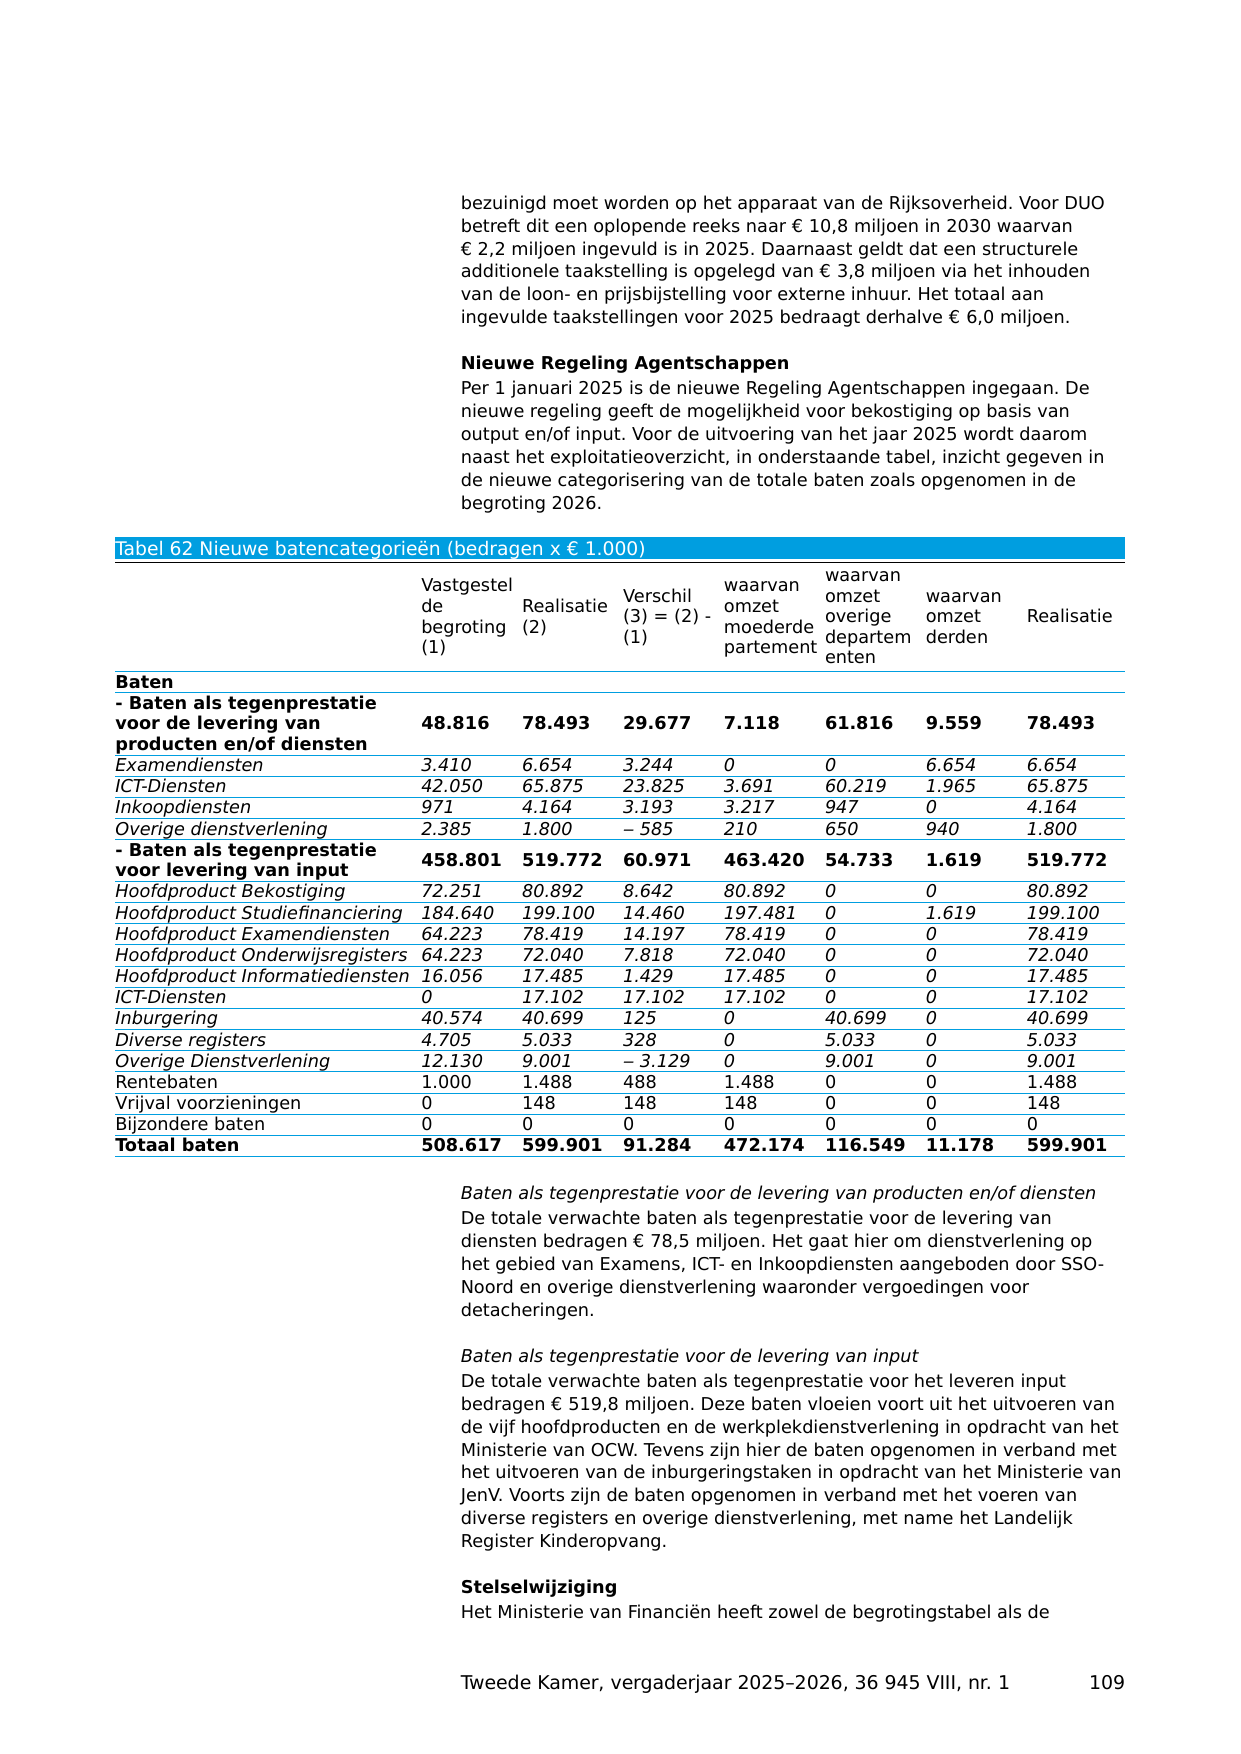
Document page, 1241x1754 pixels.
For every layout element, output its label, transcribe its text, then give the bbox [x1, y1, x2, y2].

table_cell 3.217 [721, 798, 822, 818]
table_cell 0 [418, 1115, 519, 1135]
table_cell ICT-Diensten [115, 988, 418, 1008]
table_cell 3.410 [418, 756, 519, 776]
table_cell waarvan omzet derden [923, 563, 1024, 671]
table_cell 17.102 [620, 988, 721, 1008]
table_cell 7.118 [721, 693, 822, 754]
table_cell Hoofdproduct Bekostiging [115, 882, 418, 902]
table_cell 0 [721, 1030, 822, 1050]
table_cell 17.102 [1024, 988, 1125, 1008]
table_cell 78.493 [1024, 693, 1125, 754]
table_cell 519.772 [519, 840, 620, 881]
text De totale verwachte baten als tegenprestatie voor het leveren input bedragen € 519,8 miljoen. Deze baten vloeien voort uit het uitvoeren van de vijf hoofdproducten en de werkplekdienstverlening in opdracht van het Ministerie van OCW. Tevens zijn hier de baten opgenomen in verband met het uitvoeren van de inburgeringstaken in opdracht van het Ministerie van JenV. Voorts zijn de baten opgenomen in verband met het voeren van diverse registers en overige dienstverlening, met name het Landelijk Register Kinderopvang. [461, 1369, 1125, 1552]
text Per 1 januari 2025 is de nieuwe Regeling Agentschappen ingegaan. De nieuwe regeling geeft de mogelijkheid voor bekostiging op basis van output en/of input. Voor de uitvoering van het jaar 2025 wordt daarom naast het exploitatieoverzicht, in onderstaande tabel, inzicht gegeven in de nieuwe categorisering van de totale baten zoals opgenomen in de begroting 2026. [461, 376, 1125, 514]
table_cell 0 [721, 1051, 822, 1071]
table_cell 599.901 [1024, 1136, 1125, 1156]
table_cell Overige dienstverlening [115, 819, 418, 839]
table_cell 199.100 [519, 903, 620, 923]
table_cell 9.559 [923, 693, 1024, 754]
table_cell 17.485 [519, 967, 620, 987]
table_cell 60.971 [620, 840, 721, 881]
table_cell Bijzondere baten [115, 1115, 418, 1135]
table_cell 472.174 [721, 1136, 822, 1156]
table_cell 0 [822, 1094, 923, 1113]
table_cell Vastgestelde begroting (1) [418, 563, 519, 671]
text Het Ministerie van Financiën heeft zowel de begrotingstabel als de [461, 1600, 1125, 1623]
table_cell 0 [822, 1115, 923, 1135]
table_cell 0 [822, 967, 923, 987]
table_cell 125 [620, 1009, 721, 1029]
table_cell 17.102 [721, 988, 822, 1008]
table_cell 8.642 [620, 882, 721, 902]
table_cell 60.219 [822, 777, 923, 797]
table_cell 65.875 [519, 777, 620, 797]
table_cell 7.818 [620, 945, 721, 966]
text bezuinigd moet worden op het apparaat van de Rijksoverheid. Voor DUO betreft dit een oplopende reeks naar € 10,8 miljoen in 2030 waarvan € 2,2 miljoen ingevuld is in 2025. Daarnaast geldt dat een structurele additionele taakstelling is opgelegd van € 3,8 miljoen via het inhouden van de loon- en prijsbijstelling voor externe inhuur. Het totaal aan ingevulde taakstellingen voor 2025 bedraagt derhalve € 6,0 miljoen. [461, 191, 1125, 328]
table_cell 6.654 [1024, 756, 1125, 776]
table_cell 0 [923, 1009, 1024, 1029]
table_cell [115, 563, 418, 671]
table_cell [721, 672, 822, 692]
table_cell 14.460 [620, 903, 721, 923]
table_cell Vrijval voorzieningen [115, 1094, 418, 1113]
table_cell Hoofdproduct Studiefinanciering [115, 903, 418, 923]
table_cell 458.801 [418, 840, 519, 881]
table_cell 5.033 [519, 1030, 620, 1050]
table_cell 0 [822, 924, 923, 944]
table_cell 16.056 [418, 967, 519, 987]
table_cell Baten [115, 672, 418, 692]
table_cell 508.617 [418, 1136, 519, 1156]
table_cell Rentebaten [115, 1072, 418, 1092]
table_cell 0 [822, 903, 923, 923]
table_cell 61.816 [822, 693, 923, 754]
table_cell 0 [822, 882, 923, 902]
table_cell 1.800 [1024, 819, 1125, 839]
text Nieuwe Regeling Agentschappen [461, 351, 1125, 374]
table_cell 650 [822, 819, 923, 839]
text Baten als tegenprestatie voor de levering van input [461, 1344, 1125, 1367]
table_cell 6.654 [519, 756, 620, 776]
table_cell waarvan omzet moederdepartement [721, 563, 822, 671]
table_cell 0 [923, 1115, 1024, 1135]
table_cell 0 [923, 882, 1024, 902]
table_cell 148 [1024, 1094, 1125, 1113]
table_cell 116.549 [822, 1136, 923, 1156]
table_cell 78.419 [1024, 924, 1125, 944]
table_cell 210 [721, 819, 822, 839]
table_cell 72.040 [1024, 945, 1125, 966]
table_cell 40.699 [519, 1009, 620, 1029]
table_cell 0 [721, 756, 822, 776]
table_cell waarvan omzet overige departementen [822, 563, 923, 671]
table_cell 148 [519, 1094, 620, 1113]
table_cell 0 [923, 1072, 1024, 1092]
table_cell 14.197 [620, 924, 721, 944]
table_cell Examendiensten [115, 756, 418, 776]
table_cell 91.284 [620, 1136, 721, 1156]
table_cell 4.705 [418, 1030, 519, 1050]
table_cell 72.040 [519, 945, 620, 966]
table_cell 3.691 [721, 777, 822, 797]
table_cell Hoofdproduct Examendiensten [115, 924, 418, 944]
table_cell 72.040 [721, 945, 822, 966]
table_cell 148 [721, 1094, 822, 1113]
table_cell ‒ 3.129 [620, 1051, 721, 1071]
table_cell [418, 672, 519, 692]
table_cell 0 [822, 988, 923, 1008]
table_cell 0 [822, 1072, 923, 1092]
table_cell 17.102 [519, 988, 620, 1008]
table_cell 1.800 [519, 819, 620, 839]
table_cell 80.892 [1024, 882, 1125, 902]
table_cell 148 [620, 1094, 721, 1113]
table_cell 48.816 [418, 693, 519, 754]
table_cell ‒ 585 [620, 819, 721, 839]
table_cell 12.130 [418, 1051, 519, 1071]
table_cell Realisatie (2) [519, 563, 620, 671]
table_cell 11.178 [923, 1136, 1024, 1156]
table_cell 0 [822, 945, 923, 966]
table_cell 328 [620, 1030, 721, 1050]
table_cell 3.244 [620, 756, 721, 776]
table_cell 23.825 [620, 777, 721, 797]
table_cell 40.699 [1024, 1009, 1125, 1029]
table_cell Diverse registers [115, 1030, 418, 1050]
table_cell 1.965 [923, 777, 1024, 797]
text Stelselwijziging [461, 1575, 1125, 1598]
table_cell 80.892 [721, 882, 822, 902]
table_cell 0 [923, 1051, 1024, 1071]
table_cell 940 [923, 819, 1024, 839]
table_cell 78.419 [721, 924, 822, 944]
table_cell 0 [923, 798, 1024, 818]
table_cell 1.488 [721, 1072, 822, 1092]
table_cell 17.485 [721, 967, 822, 987]
table_cell 29.677 [620, 693, 721, 754]
table_cell 0 [721, 1115, 822, 1135]
table_cell 2.385 [418, 819, 519, 839]
table_cell 0 [418, 1094, 519, 1113]
table_cell Hoofdproduct Onderwijsregisters [115, 945, 418, 966]
table_cell - Baten als tegenprestatie voor levering van input [115, 840, 418, 881]
table_cell Overige Dienstverlening [115, 1051, 418, 1071]
table_cell [822, 672, 923, 692]
table_cell 80.892 [519, 882, 620, 902]
table_cell 64.223 [418, 945, 519, 966]
table_cell 1.619 [923, 903, 1024, 923]
table_cell 0 [923, 1094, 1024, 1113]
table_cell 6.654 [923, 756, 1024, 776]
table_cell ICT-Diensten [115, 777, 418, 797]
table_cell 488 [620, 1072, 721, 1092]
table_cell 0 [418, 988, 519, 1008]
text Baten als tegenprestatie voor de levering van producten en/of diensten [461, 1181, 1125, 1204]
table_cell 0 [923, 988, 1024, 1008]
table_cell 9.001 [1024, 1051, 1125, 1071]
table_cell 40.699 [822, 1009, 923, 1029]
table_cell 40.574 [418, 1009, 519, 1029]
table_cell 0 [923, 924, 1024, 944]
table_cell 78.419 [519, 924, 620, 944]
table_cell 519.772 [1024, 840, 1125, 881]
table_cell 42.050 [418, 777, 519, 797]
table_cell [620, 672, 721, 692]
table_cell - Baten als tegenprestatie voor de levering van producten en/of diensten [115, 693, 418, 754]
table_cell 9.001 [519, 1051, 620, 1071]
table_cell 0 [620, 1115, 721, 1135]
table_cell 17.485 [1024, 967, 1125, 987]
table_cell 5.033 [822, 1030, 923, 1050]
table_cell 9.001 [822, 1051, 923, 1071]
table_cell Inburgering [115, 1009, 418, 1029]
table_cell 0 [519, 1115, 620, 1135]
table_cell 463.420 [721, 840, 822, 881]
table_cell [519, 672, 620, 692]
table_cell 5.033 [1024, 1030, 1125, 1050]
table_cell 64.223 [418, 924, 519, 944]
table_cell 1.488 [1024, 1072, 1125, 1092]
table_cell 947 [822, 798, 923, 818]
table_cell 3.193 [620, 798, 721, 818]
table_cell 1.619 [923, 840, 1024, 881]
table_cell 0 [923, 967, 1024, 987]
table_cell 0 [1024, 1115, 1125, 1135]
text De totale verwachte baten als tegenprestatie voor de levering van diensten bedragen € 78,5 miljoen. Het gaat hier om dienstverlening op het gebied van Examens, ICT- en Inkoopdiensten aangeboden door SSO-Noord en overige dienstverlening waaronder vergoedingen voor detacheringen. [461, 1206, 1125, 1321]
table_cell 199.100 [1024, 903, 1125, 923]
table_cell 1.429 [620, 967, 721, 987]
table_cell 4.164 [519, 798, 620, 818]
table_cell 0 [822, 756, 923, 776]
table_cell Totaal baten [115, 1136, 418, 1156]
table_cell 197.481 [721, 903, 822, 923]
table_cell Realisatie [1024, 563, 1125, 671]
table_cell 0 [923, 945, 1024, 966]
table_cell 1.000 [418, 1072, 519, 1092]
table_cell 54.733 [822, 840, 923, 881]
table_cell Hoofdproduct Informatiediensten [115, 967, 418, 987]
table_cell 1.488 [519, 1072, 620, 1092]
table_cell Verschil (3) = (2) - (1) [620, 563, 721, 671]
table_cell 184.640 [418, 903, 519, 923]
table_cell 78.493 [519, 693, 620, 754]
table_cell 4.164 [1024, 798, 1125, 818]
table_cell 65.875 [1024, 777, 1125, 797]
table_cell Inkoopdiensten [115, 798, 418, 818]
table_cell [1024, 672, 1125, 692]
table_cell 72.251 [418, 882, 519, 902]
table_cell 0 [721, 1009, 822, 1029]
table_cell 971 [418, 798, 519, 818]
table_cell 599.901 [519, 1136, 620, 1156]
table_cell [923, 672, 1024, 692]
table_cell 0 [923, 1030, 1024, 1050]
